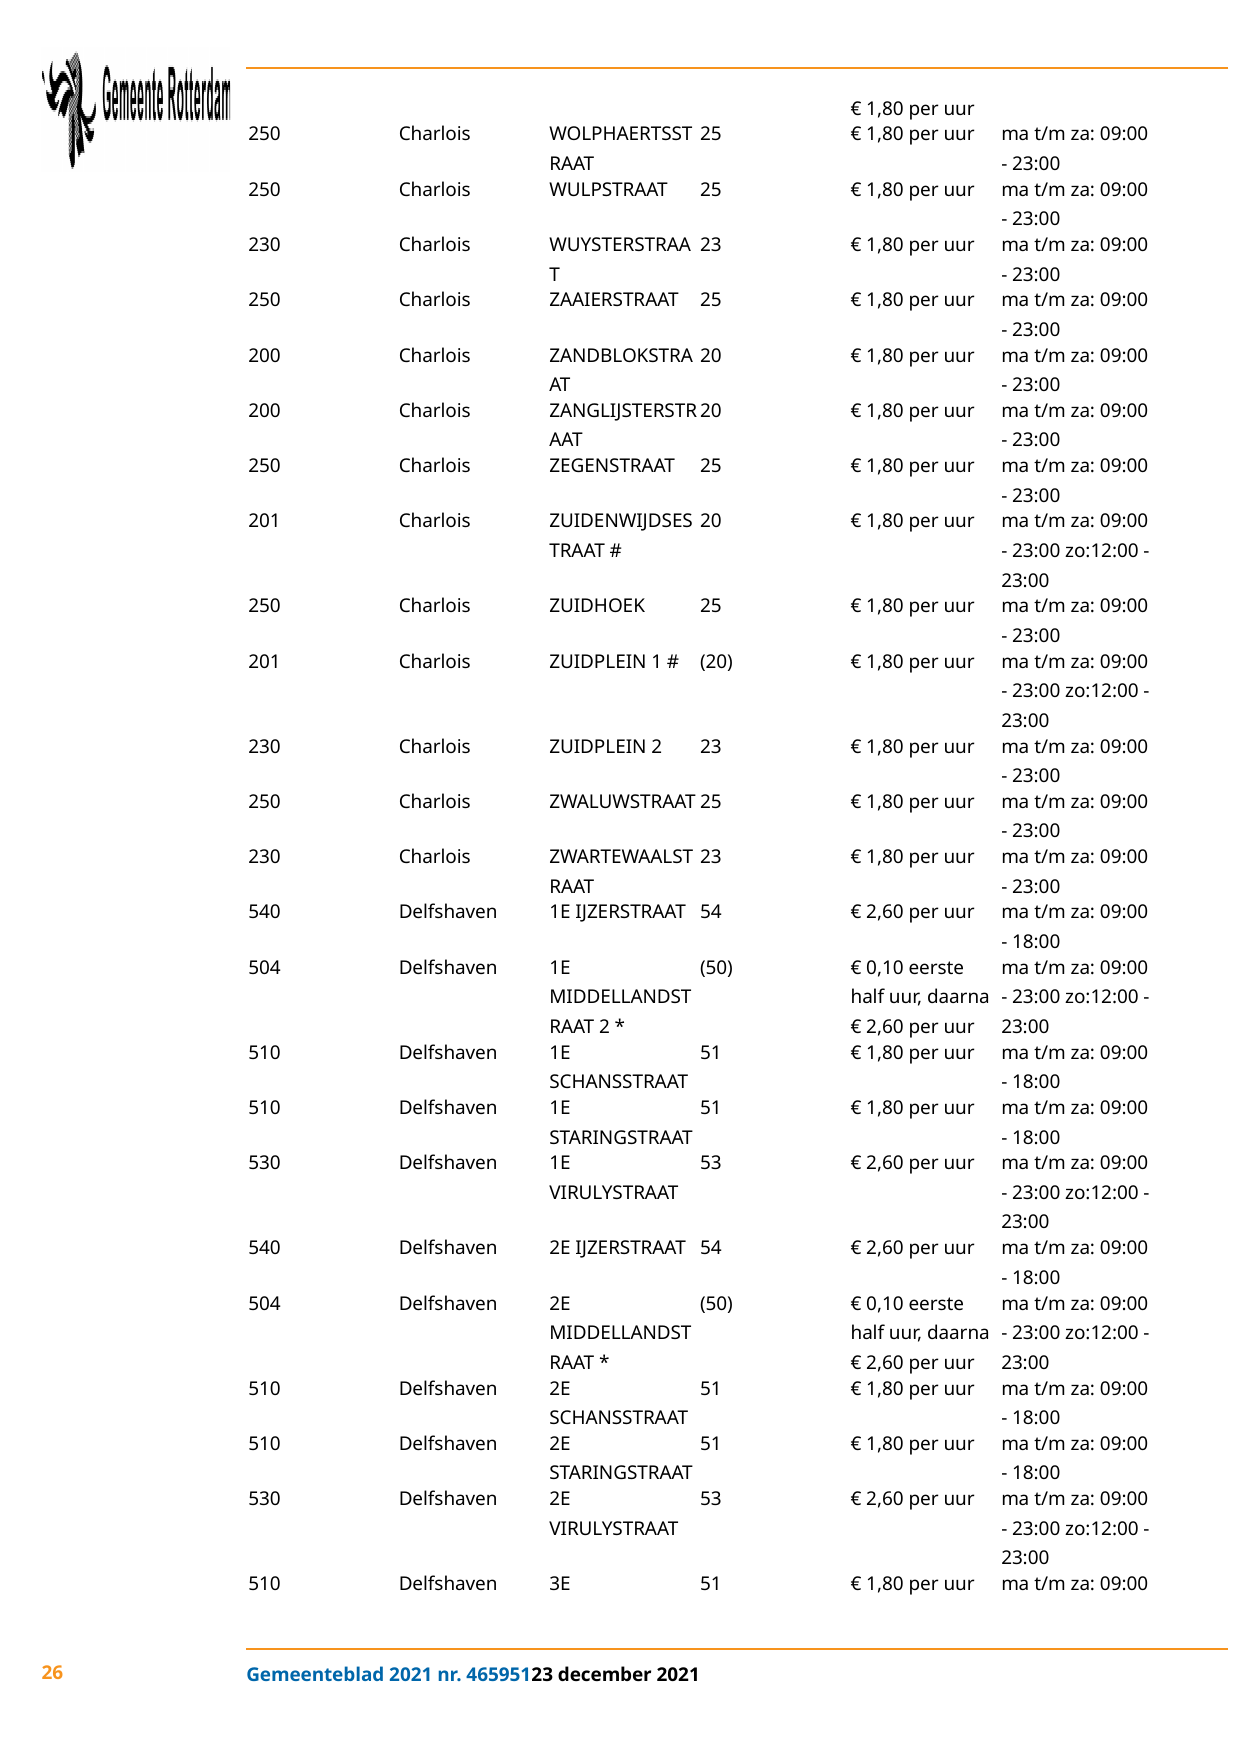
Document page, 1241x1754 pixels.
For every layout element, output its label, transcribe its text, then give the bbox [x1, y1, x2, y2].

table_cell ma t/m za: 09:00 - 23:00 zo:12:00 - 23:00 [1001, 1485, 1152, 1570]
table_cell Delfshaven [399, 1375, 549, 1430]
table_cell 3E [549, 1570, 700, 1596]
table_cell € 1,80 per uur [850, 648, 1001, 733]
picture [41, 47, 231, 172]
table_cell 250 [248, 453, 398, 508]
table_cell 53 [700, 1485, 850, 1570]
table_cell 25 [700, 453, 850, 508]
table_cell Charlois [399, 648, 549, 733]
table_cell 200 [248, 397, 398, 452]
table_cell 54 [700, 1235, 850, 1290]
table_cell 2E MIDDELLANDSTRAAT * [549, 1290, 700, 1375]
table_cell ma t/m za: 09:00 - 23:00 [1001, 397, 1152, 452]
table_cell € 1,80 per uur [850, 788, 1001, 843]
table_cell ZANGLIJSTERSTRAAT [549, 397, 700, 452]
table_cell 530 [248, 1485, 398, 1570]
table_cell WOLPHAERTSSTRAAT [549, 121, 700, 176]
table_cell 54 [700, 899, 850, 954]
table_cell Delfshaven [399, 899, 549, 954]
table_cell € 1,80 per uur [850, 397, 1001, 452]
table_cell 25 [700, 286, 850, 342]
table_cell ma t/m za: 09:00 - 18:00 [1001, 1094, 1152, 1149]
table_cell ZWALUWSTRAAT [549, 788, 700, 843]
table_cell 25 [700, 121, 850, 176]
table_cell ma t/m za: 09:00 - 18:00 [1001, 1235, 1152, 1290]
table_cell 53 [700, 1150, 850, 1234]
table_cell 230 [248, 844, 398, 899]
table_cell Charlois [399, 342, 549, 397]
table_cell WUYSTERSTRAAT [549, 231, 700, 286]
table_cell ma t/m za: 09:00 - 23:00 zo:12:00 - 23:00 [1001, 954, 1152, 1039]
table_cell 250 [248, 593, 398, 648]
table_cell € 1,80 per uur [850, 733, 1001, 788]
table_cell ma t/m za: 09:00 - 23:00 [1001, 844, 1152, 899]
table_cell ZANDBLOKSTRAAT [549, 342, 700, 397]
table_cell Delfshaven [399, 1094, 549, 1149]
table_cell Charlois [399, 397, 549, 452]
table_cell € 1,80 per uur [850, 593, 1001, 648]
table_cell € 2,60 per uur [850, 1485, 1001, 1570]
table_cell Delfshaven [399, 954, 549, 1039]
table_cell 250 [248, 286, 398, 342]
table_cell € 1,80 per uur [850, 1570, 1001, 1596]
table_cell 540 [248, 1235, 398, 1290]
table_cell Charlois [399, 176, 549, 231]
table_cell 1E VIRULYSTRAAT [549, 1150, 700, 1234]
table_cell ma t/m za: 09:00 - 23:00 [1001, 733, 1152, 788]
table_cell 2E SCHANSSTRAAT [549, 1375, 700, 1430]
table_cell ZEGENSTRAAT [549, 453, 700, 508]
table_cell 504 [248, 954, 398, 1039]
table_cell € 1,80 per uur [850, 1375, 1001, 1430]
table_cell Delfshaven [399, 1430, 549, 1485]
table_cell WULPSTRAAT [549, 176, 700, 231]
table_cell Delfshaven [399, 1485, 549, 1570]
table_cell ma t/m za: 09:00 - 23:00 zo:12:00 - 23:00 [1001, 648, 1152, 733]
table_cell 201 [248, 648, 398, 733]
table_cell Charlois [399, 593, 549, 648]
table_cell 230 [248, 231, 398, 286]
table_cell ma t/m za: 09:00 - 23:00 zo:12:00 - 23:00 [1001, 1290, 1152, 1375]
table_cell ma t/m za: 09:00 - 23:00 [1001, 593, 1152, 648]
table_cell [549, 95, 700, 121]
table_cell 23 [700, 231, 850, 286]
table_cell ma t/m za: 09:00 - 18:00 [1001, 899, 1152, 954]
table_cell Delfshaven [399, 1570, 549, 1596]
table_cell € 0,10 eerste half uur, daarna € 2,60 per uur [850, 954, 1001, 1039]
table_cell ZWARTEWAALSTRAAT [549, 844, 700, 899]
table_cell ma t/m za: 09:00 - 18:00 [1001, 1430, 1152, 1485]
table_cell 23 [700, 733, 850, 788]
table_cell Charlois [399, 453, 549, 508]
table_cell Charlois [399, 733, 549, 788]
table_cell 200 [248, 342, 398, 397]
table_cell ma t/m za: 09:00 - 18:00 [1001, 1039, 1152, 1094]
table_cell Charlois [399, 231, 549, 286]
table_cell € 1,80 per uur [850, 121, 1001, 176]
table_cell ma t/m za: 09:00 - 23:00 [1001, 453, 1152, 508]
table_cell [700, 95, 850, 121]
table_cell Delfshaven [399, 1235, 549, 1290]
table_cell ma t/m za: 09:00 - 23:00 [1001, 121, 1152, 176]
table_cell ZUIDPLEIN 2 [549, 733, 700, 788]
table_cell € 1,80 per uur [850, 453, 1001, 508]
table_cell € 1,80 per uur [850, 508, 1001, 593]
table_cell € 1,80 per uur [850, 231, 1001, 286]
table_cell 230 [248, 733, 398, 788]
table_cell 51 [700, 1375, 850, 1430]
table_cell ma t/m za: 09:00 - 23:00 zo:12:00 - 23:00 [1001, 508, 1152, 593]
table_cell 510 [248, 1430, 398, 1485]
table_cell (50) [700, 954, 850, 1039]
table_cell 20 [700, 342, 850, 397]
table_cell 201 [248, 508, 398, 593]
table_cell 540 [248, 899, 398, 954]
table_cell 1E SCHANSSTRAAT [549, 1039, 700, 1094]
table_cell € 1,80 per uur [850, 1094, 1001, 1149]
table_cell [399, 95, 549, 121]
table_cell ma t/m za: 09:00 [1001, 1570, 1152, 1596]
table_cell 530 [248, 1150, 398, 1234]
table_cell 250 [248, 121, 398, 176]
table_cell 51 [700, 1570, 850, 1596]
table_cell ma t/m za: 09:00 - 23:00 [1001, 286, 1152, 342]
table_cell 2E VIRULYSTRAAT [549, 1485, 700, 1570]
table_cell ma t/m za: 09:00 - 18:00 [1001, 1375, 1152, 1430]
table_cell 250 [248, 788, 398, 843]
table_cell 2E STARINGSTRAAT [549, 1430, 700, 1485]
table_cell Delfshaven [399, 1039, 549, 1094]
table_cell € 0,10 eerste half uur, daarna € 2,60 per uur [850, 1290, 1001, 1375]
table_cell 250 [248, 176, 398, 231]
table_cell 2E IJZERSTRAAT [549, 1235, 700, 1290]
table_cell (20) [700, 648, 850, 733]
table_cell ma t/m za: 09:00 - 23:00 [1001, 231, 1152, 286]
table_cell ma t/m za: 09:00 - 23:00 [1001, 788, 1152, 843]
table_cell 25 [700, 788, 850, 843]
table_cell € 1,80 per uur [850, 1039, 1001, 1094]
table_cell Delfshaven [399, 1290, 549, 1375]
table_cell 23 [700, 844, 850, 899]
table_cell € 1,80 per uur [850, 342, 1001, 397]
table_cell € 2,60 per uur [850, 1235, 1001, 1290]
table_cell € 1,80 per uur [850, 286, 1001, 342]
table_cell 25 [700, 593, 850, 648]
table_cell 51 [700, 1094, 850, 1149]
table_cell € 1,80 per uur [850, 95, 1001, 121]
table_cell 510 [248, 1570, 398, 1596]
table_cell 51 [700, 1039, 850, 1094]
table_cell [1001, 95, 1152, 121]
table_cell 510 [248, 1375, 398, 1430]
table_cell ZUIDENWIJDSESTRAAT # [549, 508, 700, 593]
table_cell ZAAIERSTRAAT [549, 286, 700, 342]
table_cell 1E STARINGSTRAAT [549, 1094, 700, 1149]
table_cell ZUIDPLEIN 1 # [549, 648, 700, 733]
table_cell ma t/m za: 09:00 - 23:00 zo:12:00 - 23:00 [1001, 1150, 1152, 1234]
table_cell 20 [700, 508, 850, 593]
table_cell € 1,80 per uur [850, 176, 1001, 231]
table_cell € 2,60 per uur [850, 1150, 1001, 1234]
table_cell Delfshaven [399, 1150, 549, 1234]
table_cell Charlois [399, 844, 549, 899]
table_cell 20 [700, 397, 850, 452]
table_cell Charlois [399, 121, 549, 176]
table_cell 510 [248, 1039, 398, 1094]
table_cell Charlois [399, 508, 549, 593]
table_cell (50) [700, 1290, 850, 1375]
table_cell 25 [700, 176, 850, 231]
table_cell 510 [248, 1094, 398, 1149]
table_cell [248, 95, 398, 121]
table_cell 1E MIDDELLANDSTRAAT 2 * [549, 954, 700, 1039]
table_cell ma t/m za: 09:00 - 23:00 [1001, 176, 1152, 231]
table_cell Charlois [399, 286, 549, 342]
table_cell € 2,60 per uur [850, 899, 1001, 954]
table_cell Charlois [399, 788, 549, 843]
table_cell ZUIDHOEK [549, 593, 700, 648]
table_cell € 1,80 per uur [850, 1430, 1001, 1485]
table_cell ma t/m za: 09:00 - 23:00 [1001, 342, 1152, 397]
table_cell 1E IJZERSTRAAT [549, 899, 700, 954]
table_cell 504 [248, 1290, 398, 1375]
table_cell 51 [700, 1430, 850, 1485]
table_cell € 1,80 per uur [850, 844, 1001, 899]
